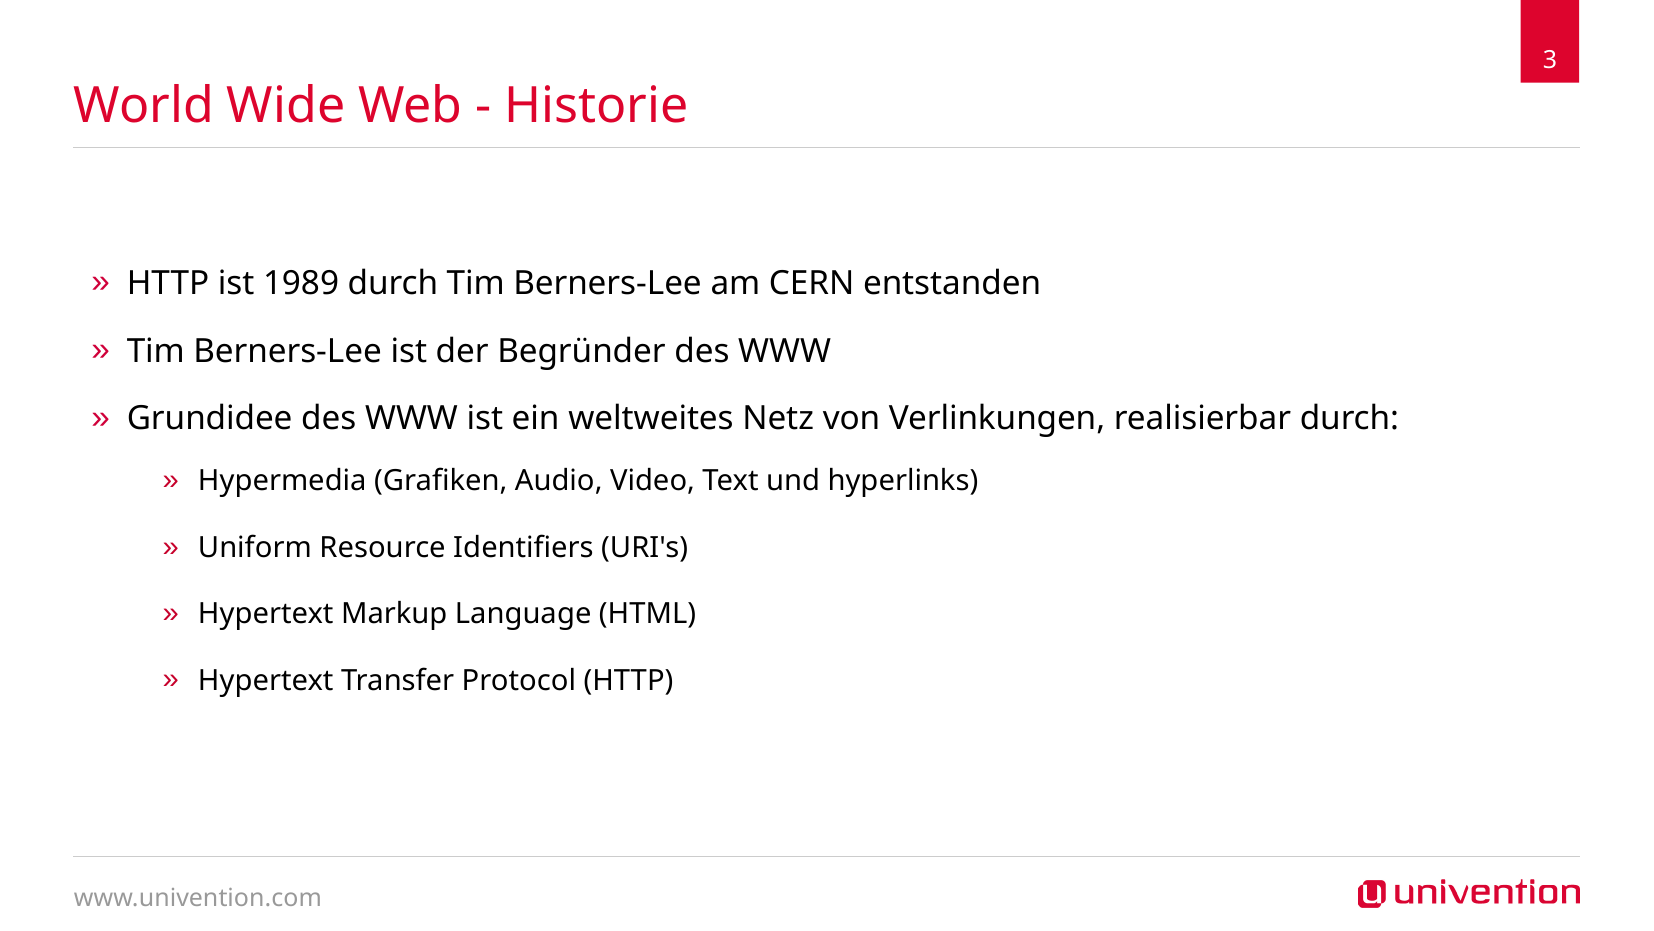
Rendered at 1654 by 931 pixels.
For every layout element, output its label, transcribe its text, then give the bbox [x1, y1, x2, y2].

picture [1358, 879, 1580, 908]
title World Wide Web - Historie [73, 59, 1580, 148]
list HTTP ist 1989 durch Tim Berners-Lee am CERN entstanden Tim Berners-Lee ist der Begründer des WWW Grundidee des WWW ist ein weltweites Netz von Verlinkungen, realisierbar durch: Hypermedia (Grafiken, Audio, Video, Text und hyperlinks) Uniform Resource Identifiers (URI's) Hypertext Markup Language (HTML) Hypertext Transfer Protocol (HTTP) [73, 236, 1580, 827]
